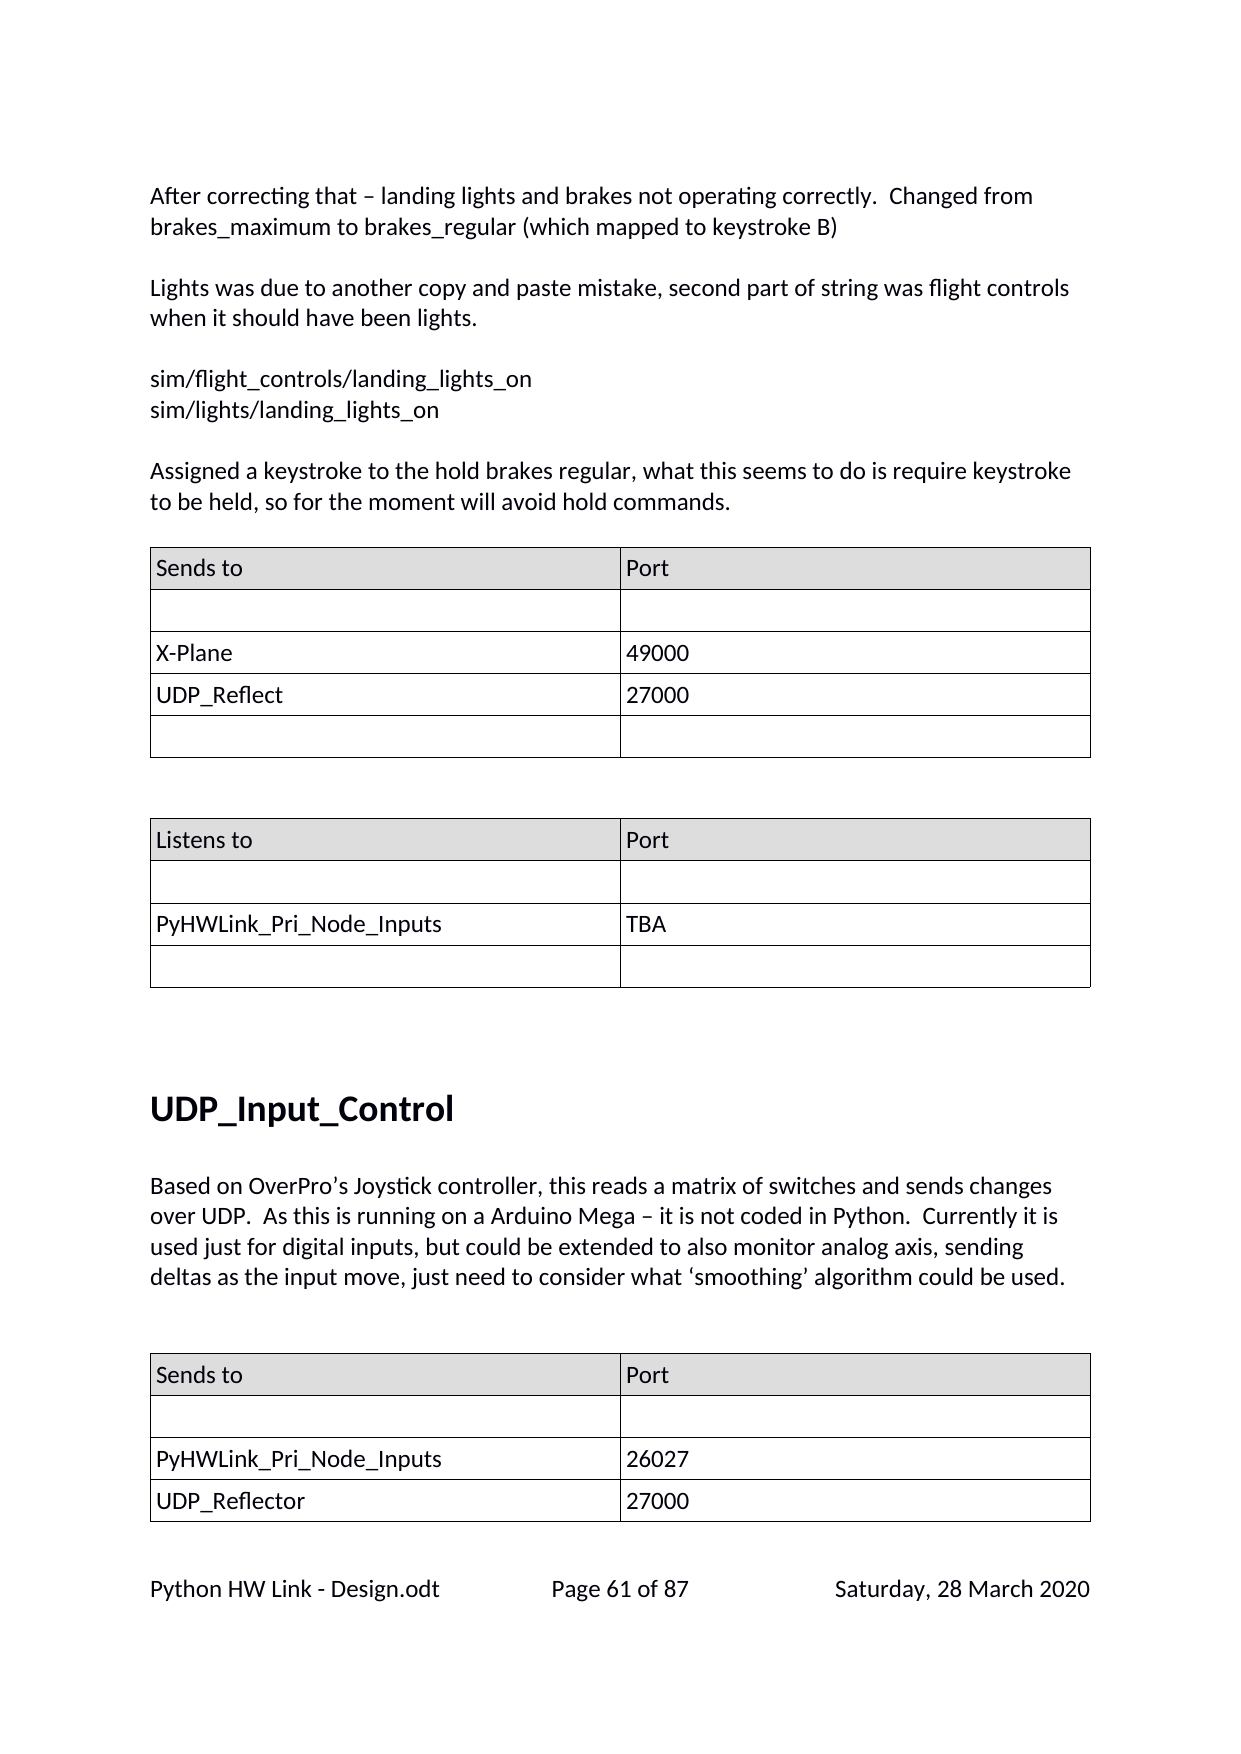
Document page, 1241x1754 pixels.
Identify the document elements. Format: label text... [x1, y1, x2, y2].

table_header Port [621, 548, 1090, 589]
table_cell TBA [621, 904, 1090, 944]
table_header Listens to [151, 819, 620, 860]
table_cell [621, 946, 1090, 987]
table_cell PyHWLink_Pri_Node_Inputs [151, 904, 620, 944]
table_header Sends to [151, 1354, 620, 1395]
table_cell [151, 1396, 620, 1437]
table_cell 27000 [621, 1480, 1090, 1521]
table_cell 27000 [621, 674, 1090, 715]
table_cell UDP_Reflect [151, 674, 620, 715]
text sim/lights/landing_lights_on [150, 394, 1090, 425]
text Lights was due to another copy and paste mistake, second part of string was flight controls when it should have been lights. [150, 272, 1090, 333]
text After correcting that – landing lights and brakes not operating correctly. Changed from brakes_maximum to brakes_regular (which mapped to keystroke B) [150, 181, 1090, 242]
text Assigned a keystroke to the hold brakes regular, what this seems to do is require keystroke to be held, so for the moment will avoid hold commands. [150, 455, 1090, 516]
table_cell X-Plane [151, 632, 620, 673]
table_cell 26027 [621, 1438, 1090, 1479]
table_cell [151, 861, 620, 902]
table_cell [151, 946, 620, 987]
text Based on OverPro’s Joystick controller, this reads a matrix of switches and sends changes over UDP. As this is running on a Arduino Mega – it is not coded in Python. Currently it is used just for digital inputs, but could be extended to also monitor analog axis, sending deltas as the input move, just need to consider what ‘smoothing’ algorithm could be used. [150, 1170, 1090, 1292]
table_cell PyHWLink_Pri_Node_Inputs [151, 1438, 620, 1479]
table_header Port [621, 819, 1090, 860]
table_cell [621, 861, 1090, 902]
table_cell [151, 590, 620, 631]
subtitle UDP_Input_Control [150, 1085, 1090, 1131]
table_cell [621, 716, 1090, 757]
table_header Sends to [151, 548, 620, 589]
table_cell [621, 1396, 1090, 1437]
table_header Port [621, 1354, 1090, 1395]
text sim/flight_controls/landing_lights_on [150, 364, 1090, 394]
table_cell 49000 [621, 632, 1090, 673]
table_cell [151, 716, 620, 757]
table_cell [621, 590, 1090, 631]
table_cell UDP_Reflector [151, 1480, 620, 1521]
